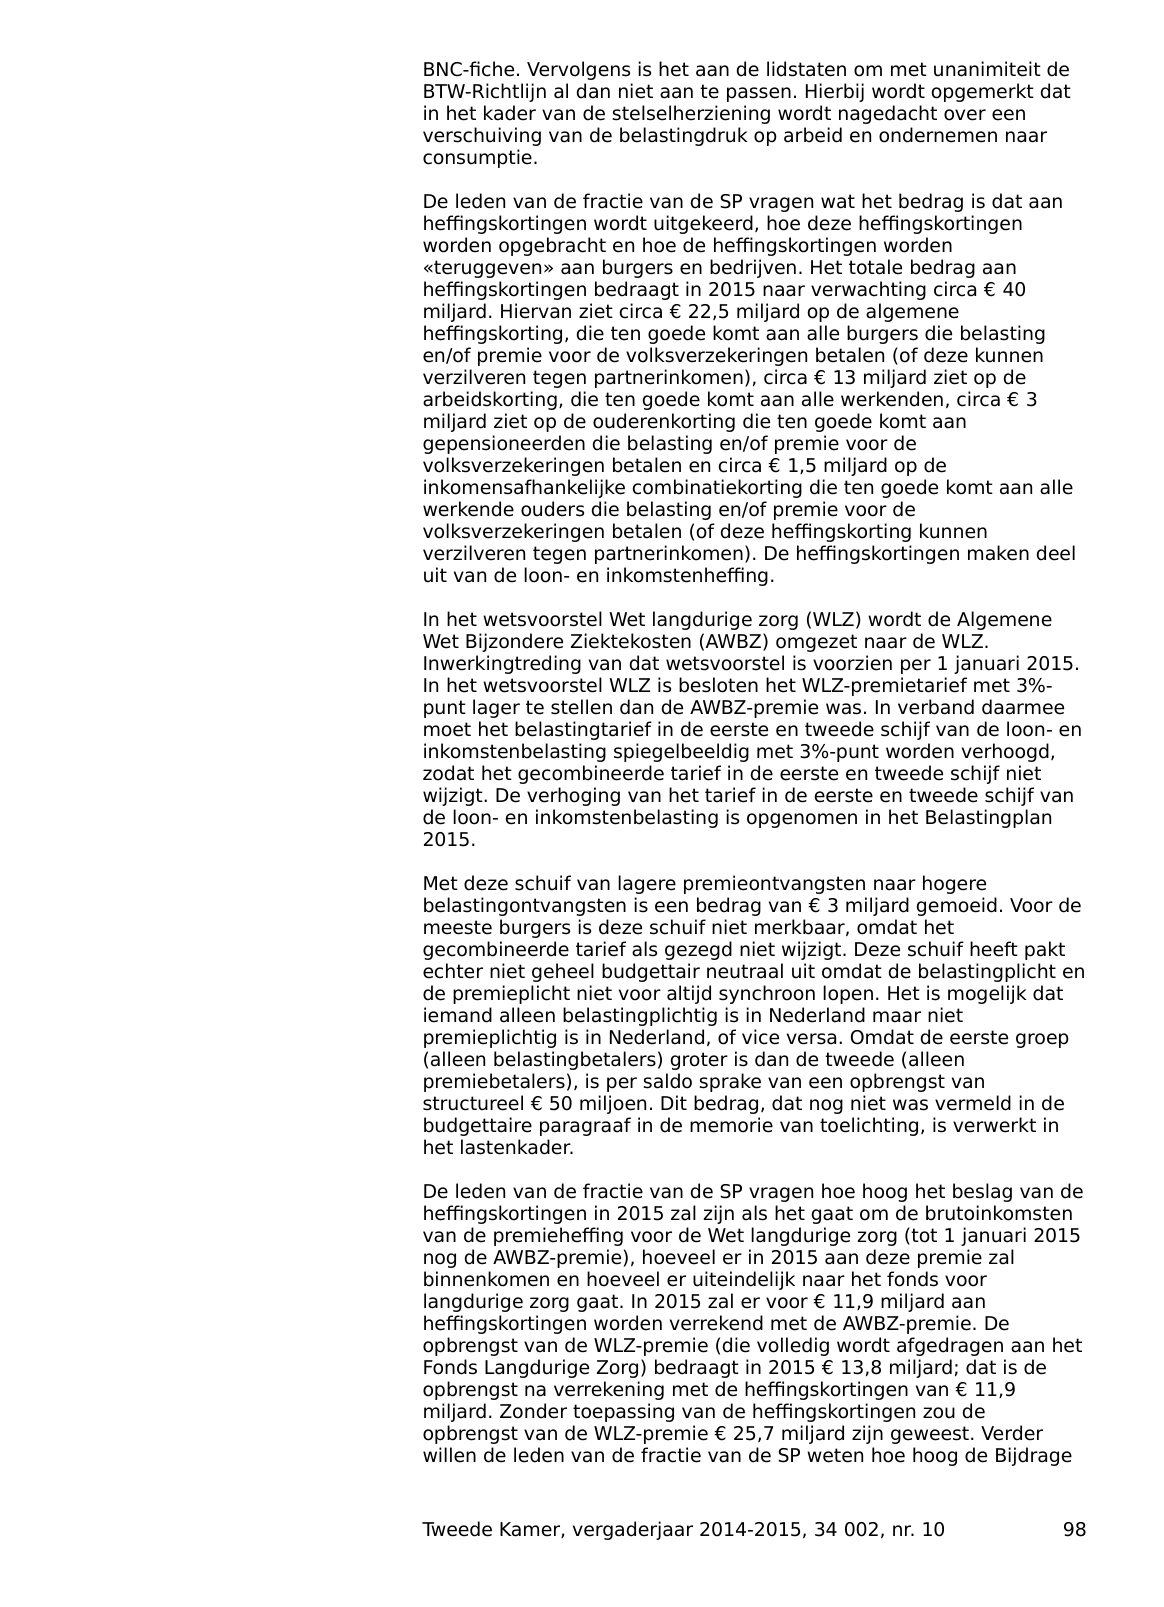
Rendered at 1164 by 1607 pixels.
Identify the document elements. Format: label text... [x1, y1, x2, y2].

text De leden van de fractie van de SP vragen wat het bedrag is dat aan heffingskortingen wordt uitgekeerd, hoe deze heffingskortingen worden opgebracht en hoe de heffingskortingen worden «teruggeven» aan burgers en bedrijven. Het totale bedrag aan heffingskortingen bedraagt in 2015 naar verwachting circa € 40 miljard. Hiervan ziet circa € 22,5 miljard op de algemene heffingskorting, die ten goede komt aan alle burgers die belasting en/of premie voor de volksverzekeringen betalen (of deze kunnen verzilveren tegen partnerinkomen), circa € 13 miljard ziet op de arbeidskorting, die ten goede komt aan alle werkenden, circa € 3 miljard ziet op de ouderenkorting die ten goede komt aan gepensioneerden die belasting en/of premie voor de volksverzekeringen betalen en circa € 1,5 miljard op de inkomensafhankelijke combinatiekorting die ten goede komt aan alle werkende ouders die belasting en/of premie voor de volksverzekeringen betalen (of deze heffingskorting kunnen verzilveren tegen partnerinkomen). De heffingskortingen maken deel uit van de loon- en inkomstenheffing. [422, 191, 1087, 587]
text In het wetsvoorstel Wet langdurige zorg (WLZ) wordt de Algemene Wet Bijzondere Ziektekosten (AWBZ) omgezet naar de WLZ. Inwerkingtreding van dat wetsvoorstel is voorzien per 1 januari 2015. In het wetsvoorstel WLZ is besloten het WLZ-premietarief met 3%-punt lager te stellen dan de AWBZ-premie was. In verband daarmee moet het belastingtarief in de eerste en tweede schijf van de loon- en inkomstenbelasting spiegelbeeldig met 3%-punt worden verhoogd, zodat het gecombineerde tarief in de eerste en tweede schijf niet wijzigt. De verhoging van het tarief in de eerste en tweede schijf van de loon- en inkomstenbelasting is opgenomen in het Belastingplan 2015. [422, 609, 1087, 851]
text De leden van de fractie van de SP vragen hoe hoog het beslag van de heffingskortingen in 2015 zal zijn als het gaat om de brutoinkomsten van de premieheffing voor de Wet langdurige zorg (tot 1 januari 2015 nog de AWBZ-premie), hoeveel er in 2015 aan deze premie zal binnenkomen en hoeveel er uiteindelijk naar het fonds voor langdurige zorg gaat. In 2015 zal er voor € 11,9 miljard aan heffingskortingen worden verrekend met de AWBZ-premie. De opbrengst van de WLZ-premie (die volledig wordt afgedragen aan het Fonds Langdurige Zorg) bedraagt in 2015 € 13,8 miljard; dat is de opbrengst na verrekening met de heffingskortingen van € 11,9 miljard. Zonder toepassing van de heffingskortingen zou de opbrengst van de WLZ-premie € 25,7 miljard zijn geweest. Verder willen de leden van de fractie van de SP weten hoe hoog de Bijdrage [422, 1181, 1087, 1467]
text BNC-fiche. Vervolgens is het aan de lidstaten om met unanimiteit de BTW-Richtlijn al dan niet aan te passen. Hierbij wordt opgemerkt dat in het kader van de stelselherziening wordt nagedacht over een verschuiving van de belastingdruk op arbeid en ondernemen naar consumptie. [422, 59, 1087, 169]
text Met deze schuif van lagere premieontvangsten naar hogere belastingontvangsten is een bedrag van € 3 miljard gemoeid. Voor de meeste burgers is deze schuif niet merkbaar, omdat het gecombineerde tarief als gezegd niet wijzigt. Deze schuif heeft pakt echter niet geheel budgettair neutraal uit omdat de belastingplicht en de premieplicht niet voor altijd synchroon lopen. Het is mogelijk dat iemand alleen belastingplichtig is in Nederland maar niet premieplichtig is in Nederland, of vice versa. Omdat de eerste groep (alleen belastingbetalers) groter is dan de tweede (alleen premiebetalers), is per saldo sprake van een opbrengst van structureel € 50 miljoen. Dit bedrag, dat nog niet was vermeld in de budgettaire paragraaf in de memorie van toelichting, is verwerkt in het lastenkader. [422, 873, 1087, 1159]
